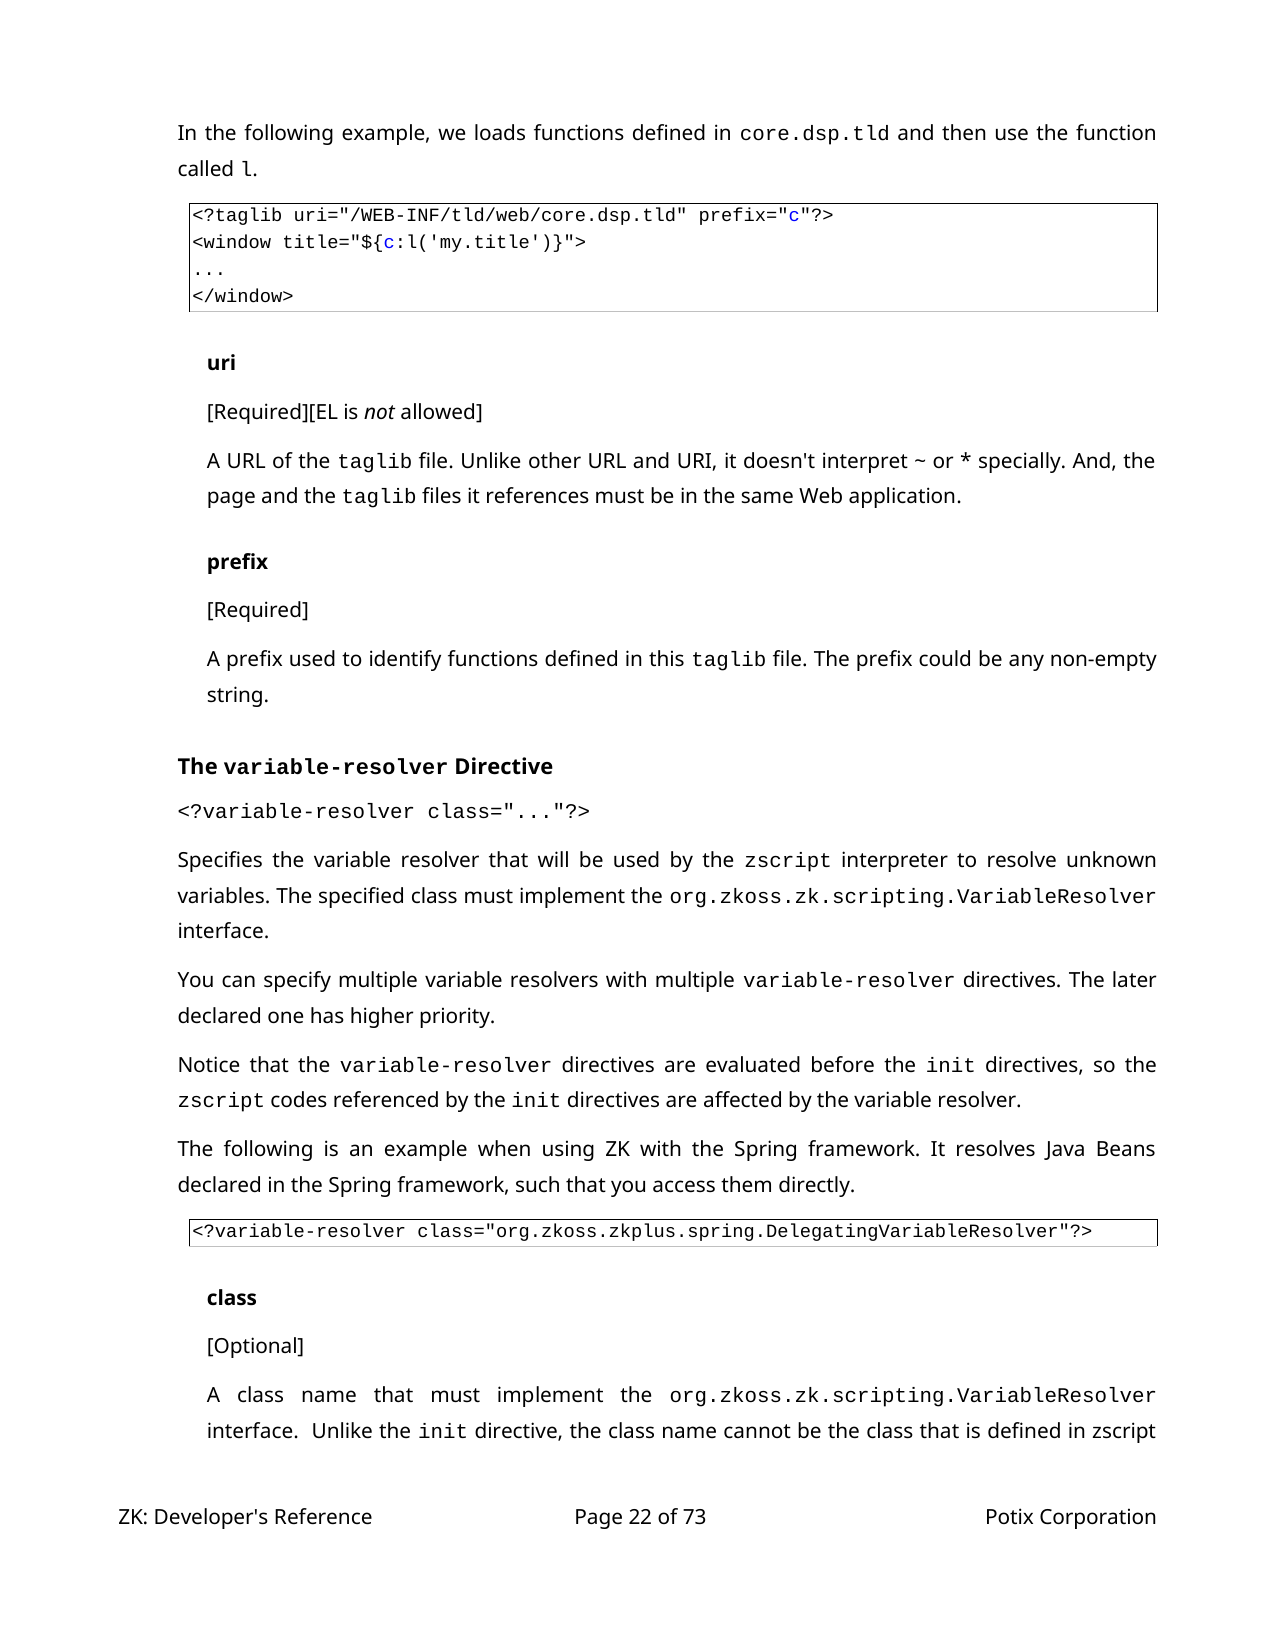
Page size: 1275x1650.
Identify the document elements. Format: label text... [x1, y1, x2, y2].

subtitle The variable-resolver Directive [177, 751, 1157, 781]
text ... [190, 257, 1157, 281]
text In the following example, we loads functions defined in core.dsp.tld and then use the function called l. [177, 118, 1157, 182]
text A prefix used to identify functions defined in this taglib file. The prefix could be any non-empty string. [207, 644, 1157, 708]
text </window> [190, 284, 1157, 311]
text You can specify multiple variable resolvers with multiple variable-resolver directives. The later declared one has higher priority. [177, 966, 1157, 1029]
text [Optional] [207, 1331, 1157, 1360]
subtitle uri [207, 348, 1157, 377]
text Specifies the variable resolver that will be used by the zscript interpreter to resolve unknown variables. The specified class must implement the org.zkoss.zk.scripting.VariableResolver interface. [177, 846, 1157, 945]
text The following is an example when using ZK with the Spring framework. It resolves Java Beans declared in the Spring framework, such that you access them directly. [177, 1134, 1157, 1198]
text [Required] [207, 596, 1157, 624]
subtitle prefix [207, 547, 1157, 575]
text Notice that the variable-resolver directives are evaluated before the init directives, so the zscript codes referenced by the init directives are affected by the variable resolver. [177, 1050, 1157, 1114]
text <window title="${c:l('my.title')}"> [190, 230, 1157, 254]
text [Required][EL is not allowed] [207, 397, 1157, 425]
text <?taglib uri="/WEB-INF/tld/web/core.dsp.tld" prefix="c"?> [190, 204, 1157, 227]
text <?variable-resolver class="org.zkoss.zkplus.spring.DelegatingVariableResolver"?> [190, 1220, 1157, 1246]
text A URL of the taglib file. Unlike other URL and URI, it doesn't interpret ~ or * specially. And, the page and the taglib files it references must be in the same Web application. [207, 446, 1157, 510]
text A class name that must implement the org.zkoss.zk.scripting.VariableResolver interface. Unlike the init directive, the class name cannot be the class that is defined in zscript [207, 1380, 1157, 1444]
subtitle class [207, 1283, 1157, 1311]
text <?variable-resolver class="..."?> [177, 801, 1157, 825]
